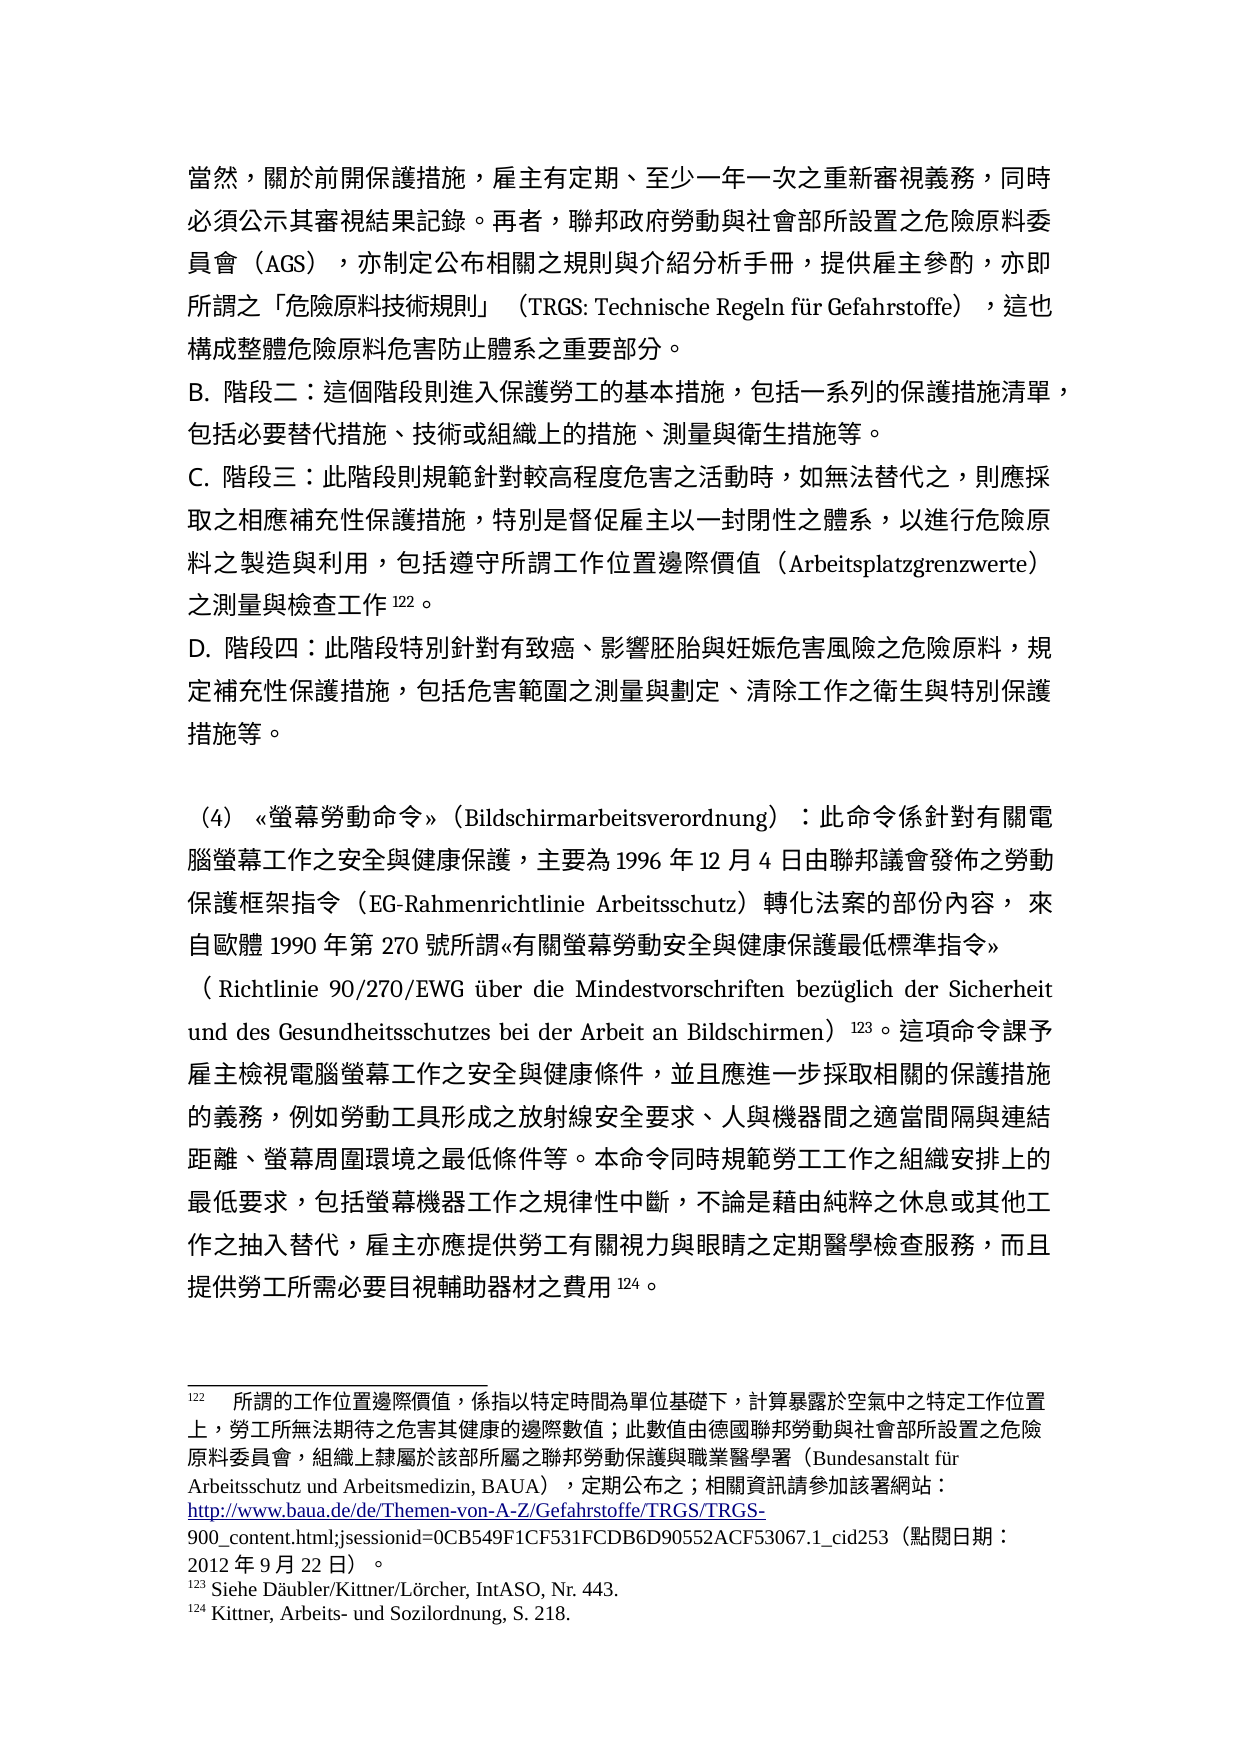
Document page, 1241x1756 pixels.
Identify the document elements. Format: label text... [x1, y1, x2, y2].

text （Richtlinie 90/270/EWG über die Mindestvorschriften bezüglich der Sicherheit und des Gesundheitsschutzes bei der Arbeit an Bildschirmen）123。這項命令課予雇主檢視電腦螢幕工作之安全與健康條件，並且應進一步採取相關的保護措施的義務，例如勞動工具形成之放射線安全要求、人與機器間之適當間隔與連結距離、螢幕周圍環境之最低條件等。本命令同時規範勞工工作之組織安排上的最低要求，包括螢幕機器工作之規律性中斷，不論是藉由純粹之休息或其他工作之抽入替代，雇主亦應提供勞工有關視力與眼睛之定期醫學檢查服務，而且提供勞工所需必要目視輔助器材之費用124。 [187, 969, 1053, 1304]
list «螢幕勞動命令»（Bildschirmarbeitsverordnung）：此命令係針對有關電腦螢幕工作之安全與健康保護，主要為 1996 年 12 月 4 日由聯邦議會發佈之勞動保護框架指令（EG-Rahmenrichtlinie Arbeitsschutz）轉化法案的部份內容， 來自歐體 1990 年第 270 號所謂«有關螢幕勞動安全與健康保護最低標準指令» [187, 798, 1054, 962]
list 階段三：此階段則規範針對較高程度危害之活動時，如無法替代之，則應採取之相應補充性保護措施，特別是督促雇主以一封閉性之體系，以進行危險原料之製造與利用，包括遵守所謂工作位置邊際價值（Arbeitsplatzgrenzwerte） 之測量與檢查工作122。 [187, 458, 1053, 622]
text 122 所謂的工作位置邊際價值，係指以特定時間為單位基礎下，計算暴露於空氣中之特定工作位置上，勞工所無法期待之危害其健康的邊際數值；此數值由德國聯邦勞動與社會部所設置之危險原料委員會，組織上隸屬於該部所屬之聯邦勞動保護與職業醫學署（Bundesanstalt für Arbeitsschutz und Arbeitsmedizin, BAUA），定期公布之；相關資訊請參加該署網站： http://www.baua.de/de/Themen-von-A-Z/Gefahrstoffe/TRGS/TRGS- 900_content.html;jsessionid=0CB549F1CF531FCDB6D90552ACF53067.1_cid253（點閱日期： 2012 年 9 月 22 日）。 [187, 1387, 1047, 1578]
text 123 Siehe Däubler/Kittner/Lörcher, IntASO, Nr. 443. [187, 1578, 1119, 1601]
text 124 Kittner, Arbeits- und Sozilordnung, S. 218. [187, 1601, 1119, 1625]
list 階段四：此階段特別針對有致癌、影響胚胎與妊娠危害風險之危險原料，規定補充性保護措施，包括危害範圍之測量與劃定、清除工作之衛生與特別保護措施等。 [187, 629, 1053, 750]
text 當然，關於前開保護措施，雇主有定期、至少一年一次之重新審視義務，同時必須公示其審視結果記錄。再者，聯邦政府勞動與社會部所設置之危險原料委員會（AGS），亦制定公布相關之規則與介紹分析手冊，提供雇主參酌，亦即所謂之「危險原料技術規則」（TRGS: Technische Regeln für Gefahrstoffe），這也構成整體危險原料危害防止體系之重要部分。 [187, 158, 1053, 365]
list 階段二：這個階段則進入保護勞工的基本措施，包括一系列的保護措施清單， 包括必要替代措施、技術或組織上的措施、測量與衛生措施等。 [187, 372, 1078, 451]
